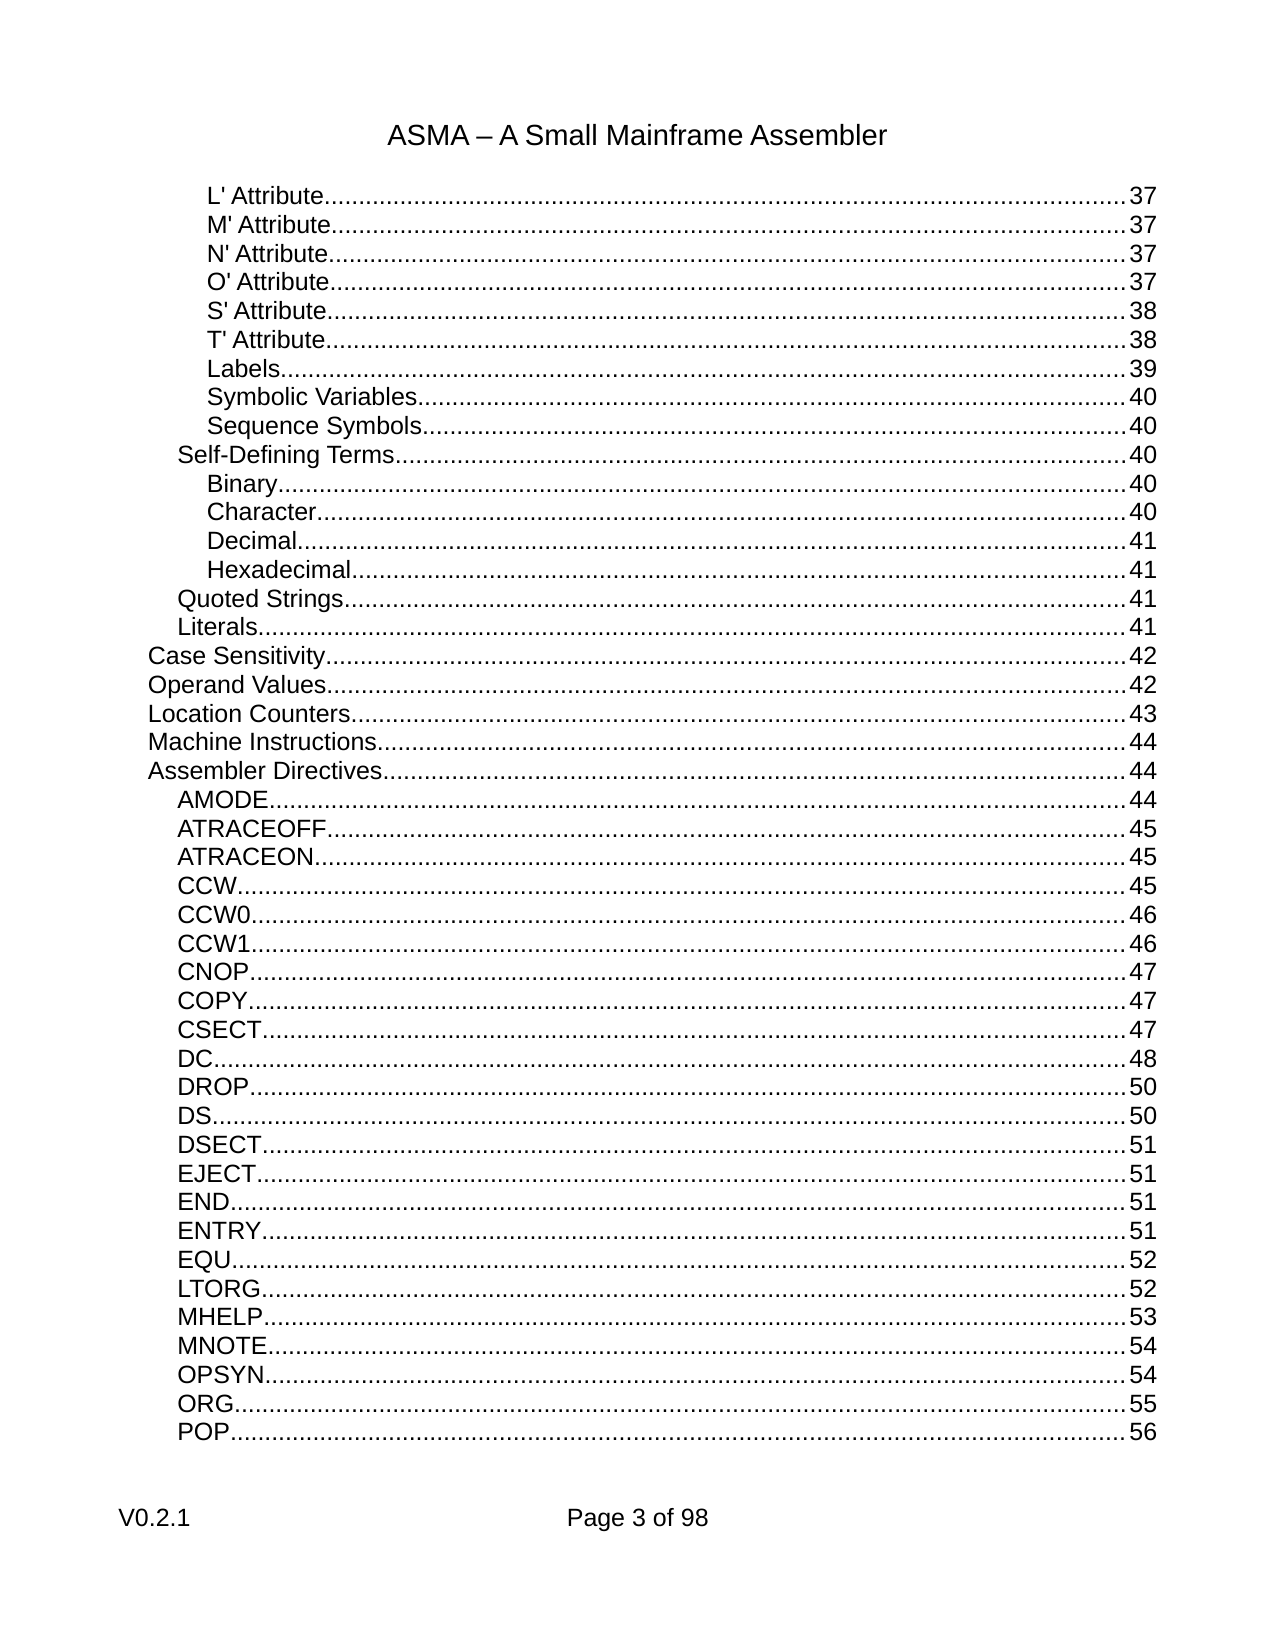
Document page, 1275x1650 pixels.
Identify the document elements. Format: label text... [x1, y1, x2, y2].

text Hexadecimal 41 [207, 555, 1157, 584]
text N' Attribute 37 [207, 239, 1157, 267]
text CCW0 46 [177, 900, 1157, 929]
text ATRACEON 45 [177, 842, 1157, 871]
text MNOTE 54 [177, 1331, 1157, 1360]
text LTORG 52 [177, 1274, 1157, 1302]
text CCW1 46 [177, 929, 1157, 957]
text END 51 [177, 1187, 1157, 1216]
text Case Sensitivity 42 [148, 641, 1157, 670]
text Quoted Strings 41 [177, 584, 1157, 612]
text DS 50 [177, 1101, 1157, 1130]
text M' Attribute 37 [207, 210, 1157, 239]
text Labels 39 [207, 354, 1157, 382]
text Machine Instructions 44 [148, 727, 1157, 756]
text COPY 47 [177, 986, 1157, 1015]
text DROP 50 [177, 1072, 1157, 1101]
text T' Attribute 38 [207, 325, 1157, 354]
text CNOP 47 [177, 957, 1157, 986]
text L' Attribute 37 [207, 181, 1157, 210]
text Character 40 [207, 497, 1157, 526]
text Literals 41 [177, 612, 1157, 641]
text POP 56 [177, 1417, 1157, 1446]
text Assembler Directives 44 [148, 756, 1157, 785]
text Sequence Symbols 40 [207, 411, 1157, 440]
text Binary 40 [207, 469, 1157, 497]
text MHELP 53 [177, 1302, 1157, 1331]
text Self-Defining Terms 40 [177, 440, 1157, 469]
text S' Attribute 38 [207, 296, 1157, 325]
text EJECT 51 [177, 1159, 1157, 1187]
text O' Attribute 37 [207, 267, 1157, 296]
text Decimal 41 [207, 526, 1157, 555]
text OPSYN 54 [177, 1360, 1157, 1389]
text EQU 52 [177, 1245, 1157, 1274]
text CSECT 47 [177, 1015, 1157, 1044]
text DSECT 51 [177, 1130, 1157, 1159]
text CCW 45 [177, 871, 1157, 900]
text Operand Values 42 [148, 670, 1157, 699]
text Location Counters 43 [148, 699, 1157, 727]
text ORG 55 [177, 1389, 1157, 1417]
text AMODE 44 [177, 785, 1157, 814]
text DC 48 [177, 1044, 1157, 1072]
text Symbolic Variables 40 [207, 382, 1157, 411]
text ENTRY 51 [177, 1216, 1157, 1245]
text ATRACEOFF 45 [177, 814, 1157, 842]
